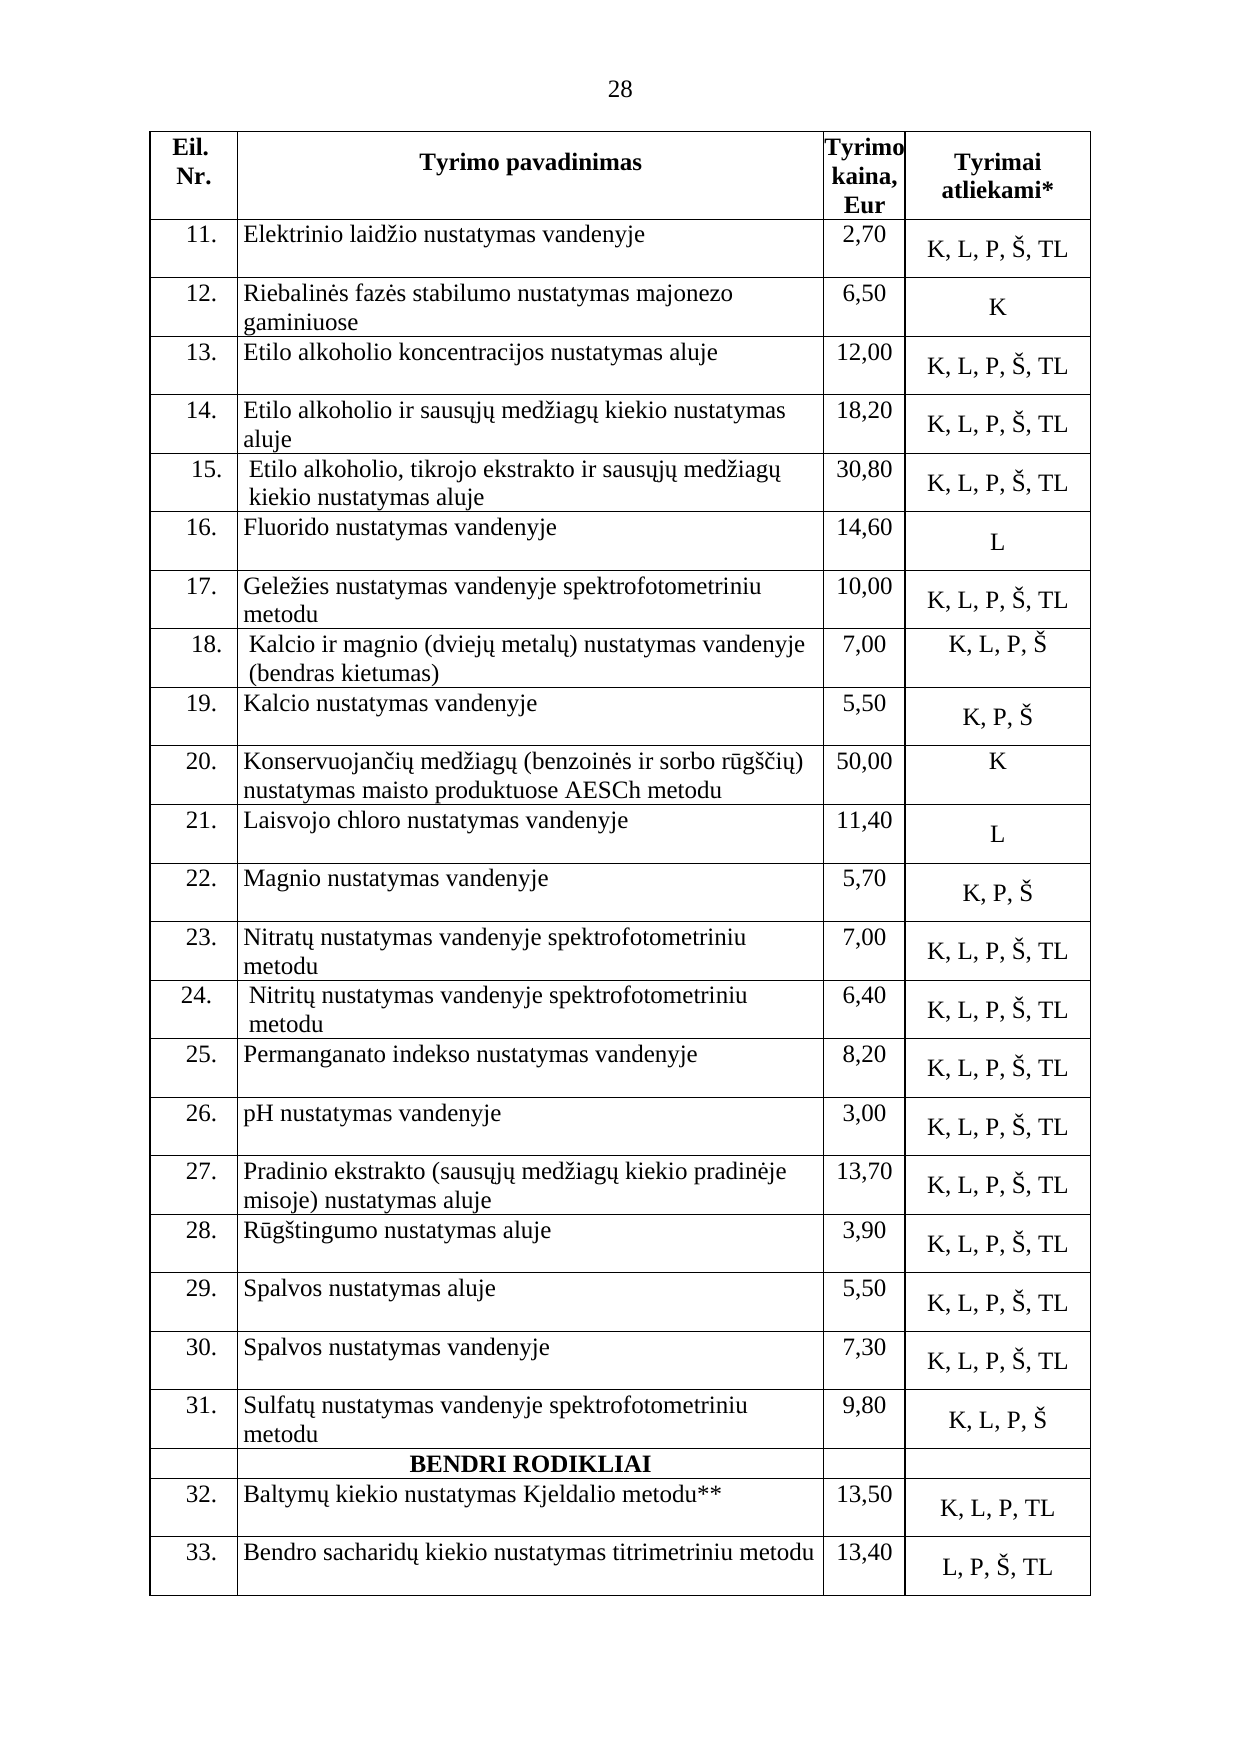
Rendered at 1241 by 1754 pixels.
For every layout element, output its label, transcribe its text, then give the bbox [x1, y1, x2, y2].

table_cell pH nustatymas vandenyje [238, 1098, 823, 1155]
table_cell Laisvojo chloro nustatymas vandenyje [238, 805, 823, 862]
table_cell K, L, P, Š, TL [906, 454, 1090, 511]
table_header Tyrimo kaina, Eur [824, 132, 904, 218]
table_cell Riebalinės fazės stabilumo nustatymas majonezo gaminiuose [238, 278, 823, 336]
table_cell 26. [151, 1098, 237, 1155]
table_cell 14. [151, 395, 237, 453]
table_cell K, L, P, Š, TL [906, 1156, 1090, 1214]
table_cell K, L, P, Š, TL [906, 922, 1090, 979]
table_cell Bendro sacharidų kiekio nustatymas titrimetriniu metodu [238, 1537, 823, 1595]
table_cell BENDRI RODIKLIAI [238, 1449, 823, 1478]
table_cell Etilo alkoholio ir sausųjų medžiagų kiekio nustatymas aluje [238, 395, 823, 453]
table_cell 6,40 [824, 981, 904, 1038]
table_header Eil. Nr. [151, 132, 237, 218]
table_cell 28. [151, 1215, 237, 1272]
table_cell K, L, P, Š, TL [906, 337, 1090, 394]
table_cell 19. [151, 688, 237, 745]
table_header Tyrimo pavadinimas [238, 132, 823, 218]
table_cell Nitratų nustatymas vandenyje spektrofotometriniu metodu [238, 922, 823, 979]
table_cell K, L, P, Š, TL [906, 395, 1090, 453]
table_cell 14,60 [824, 512, 904, 570]
table_cell 30. [151, 1332, 237, 1389]
table_cell 13,40 [824, 1537, 904, 1595]
table_cell 33. [151, 1537, 237, 1595]
table_cell Sulfatų nustatymas vandenyje spektrofotometriniu metodu [238, 1390, 823, 1448]
table_cell 13. [151, 337, 237, 394]
table_cell L [906, 512, 1090, 570]
table_cell L [906, 805, 1090, 862]
table_cell 13,50 [824, 1479, 904, 1536]
table_cell K, L, P, Š, TL [906, 1332, 1090, 1389]
table_cell K, L, P, Š [906, 1390, 1090, 1448]
table_cell 16. [151, 512, 237, 570]
table_cell 3,00 [824, 1098, 904, 1155]
table_cell Kalcio ir magnio (dviejų metalų) nustatymas vandenyje (bendras kietumas) [238, 629, 823, 687]
table_cell Geležies nustatymas vandenyje spektrofotometriniu metodu [238, 571, 823, 628]
table_cell 25. [151, 1039, 237, 1097]
table_cell 7,00 [824, 629, 904, 687]
table_cell 22. [151, 864, 237, 921]
table_cell 6,50 [824, 278, 904, 336]
table_cell 50,00 [824, 746, 904, 804]
table_cell 11. [151, 220, 237, 277]
table_cell Permanganato indekso nustatymas vandenyje [238, 1039, 823, 1097]
table_cell 12,00 [824, 337, 904, 394]
table_cell K, L, P, Š [906, 629, 1090, 687]
table_cell Baltymų kiekio nustatymas Kjeldalio metodu** [238, 1479, 823, 1536]
table_cell 9,80 [824, 1390, 904, 1448]
table_cell K, L, P, Š, TL [906, 1098, 1090, 1155]
table_cell K, P, Š [906, 688, 1090, 745]
table_cell [906, 1449, 1090, 1478]
table_cell 21. [151, 805, 237, 862]
table_cell 30,80 [824, 454, 904, 511]
table_cell 12. [151, 278, 237, 336]
table_header Tyrimai atliekami* [906, 132, 1090, 218]
table_cell 5,50 [824, 688, 904, 745]
table_cell 13,70 [824, 1156, 904, 1214]
table_cell K [906, 746, 1090, 804]
table_cell 8,20 [824, 1039, 904, 1097]
table_cell Nitritų nustatymas vandenyje spektrofotometriniu metodu [238, 981, 823, 1038]
table_cell Elektrinio laidžio nustatymas vandenyje [238, 220, 823, 277]
table_cell 31. [151, 1390, 237, 1448]
table_cell Konservuojančių medžiagų (benzoinės ir sorbo rūgščių) nustatymas maisto produktuose AESCh metodu [238, 746, 823, 804]
table_cell 20. [151, 746, 237, 804]
table_cell Rūgštingumo nustatymas aluje [238, 1215, 823, 1272]
table_cell Etilo alkoholio koncentracijos nustatymas aluje [238, 337, 823, 394]
table_cell K, L, P, Š, TL [906, 571, 1090, 628]
table_cell K, L, P, TL [906, 1479, 1090, 1536]
table_cell K, P, Š [906, 864, 1090, 921]
table_cell 2,70 [824, 220, 904, 277]
table_cell 18. [151, 629, 237, 687]
table_cell 11,40 [824, 805, 904, 862]
table_cell [151, 1449, 237, 1478]
table_cell K, L, P, Š, TL [906, 981, 1090, 1038]
table_cell L, P, Š, TL [906, 1537, 1090, 1595]
table_cell 10,00 [824, 571, 904, 628]
table_cell K, L, P, Š, TL [906, 1215, 1090, 1272]
table_cell 18,20 [824, 395, 904, 453]
table_cell 29. [151, 1273, 237, 1331]
table_cell 5,70 [824, 864, 904, 921]
table_cell K, L, P, Š, TL [906, 1273, 1090, 1331]
table_cell K [906, 278, 1090, 336]
table_cell [824, 1449, 904, 1478]
table_cell 17. [151, 571, 237, 628]
table_cell 7,00 [824, 922, 904, 979]
table_cell Pradinio ekstrakto (sausųjų medžiagų kiekio pradinėje misoje) nustatymas aluje [238, 1156, 823, 1214]
table_cell 7,30 [824, 1332, 904, 1389]
table_cell Spalvos nustatymas vandenyje [238, 1332, 823, 1389]
table_cell 3,90 [824, 1215, 904, 1272]
table_cell Fluorido nustatymas vandenyje [238, 512, 823, 570]
table_cell Spalvos nustatymas aluje [238, 1273, 823, 1331]
table_cell 23. [151, 922, 237, 979]
table_cell 32. [151, 1479, 237, 1536]
table_cell Etilo alkoholio, tikrojo ekstrakto ir sausųjų medžiagų kiekio nustatymas aluje [238, 454, 823, 511]
table_cell K, L, P, Š, TL [906, 220, 1090, 277]
table_cell 27. [151, 1156, 237, 1214]
table_cell 5,50 [824, 1273, 904, 1331]
table_cell 24. [151, 981, 237, 1038]
table_cell 15. [151, 454, 237, 511]
table_cell Magnio nustatymas vandenyje [238, 864, 823, 921]
table_cell K, L, P, Š, TL [906, 1039, 1090, 1097]
table_cell Kalcio nustatymas vandenyje [238, 688, 823, 745]
